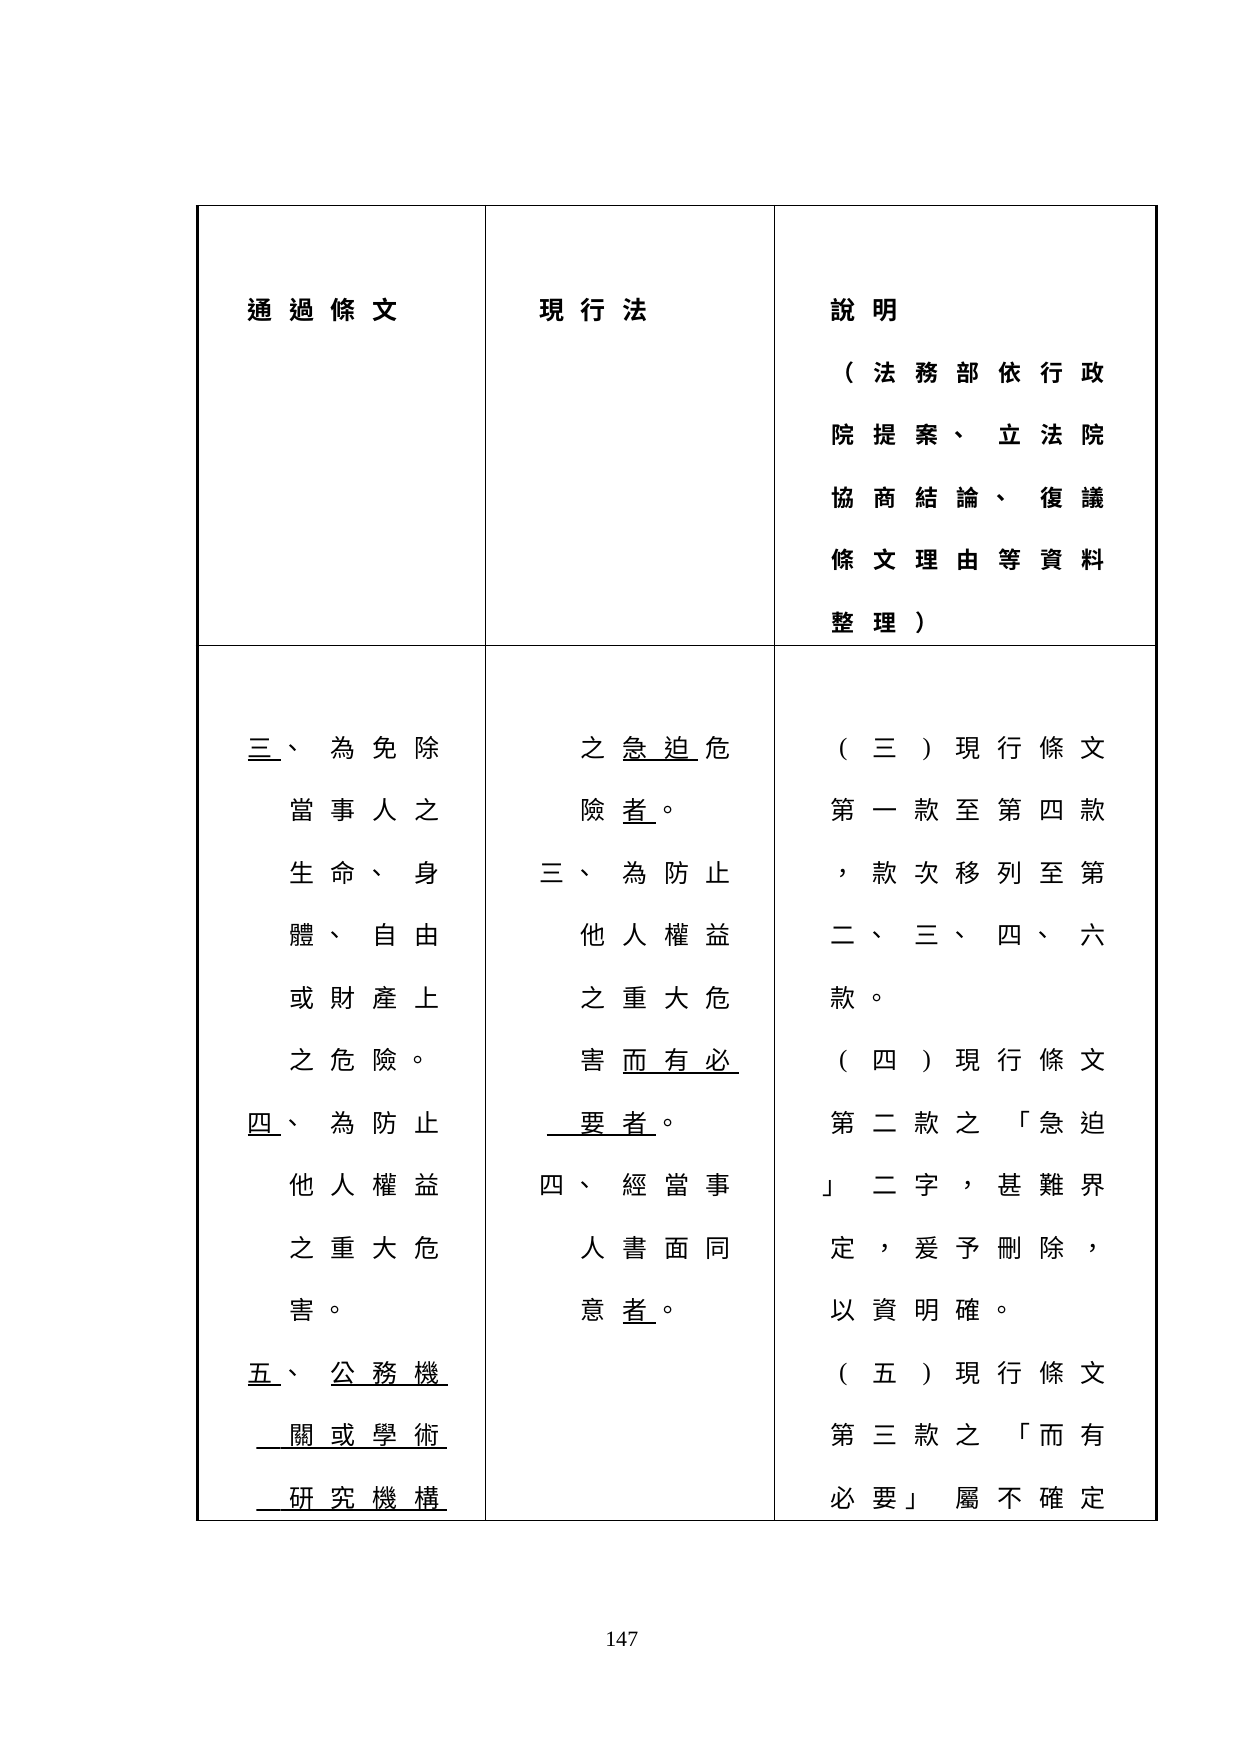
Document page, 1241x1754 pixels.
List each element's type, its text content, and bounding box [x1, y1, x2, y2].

table_header 通過條文 [199, 206, 485, 645]
table_cell 三、為免除當事人之生命、身體、自由或財產上之危險。 四、為防止他人權益之重大危害。 五、公務機關或學術研究機構 [199, 646, 485, 1520]
table_header 說明 （法務部依行政院提案、立法院協商結論、復議條文理由等資料整理） [775, 206, 1155, 645]
table_cell 之急迫危險者。 三、為防止他人權益之重大危害而有必要者。 四、經當事人書面同意者。 [486, 646, 774, 1520]
table_header 現行法 [486, 206, 774, 645]
table_cell (三)現行條文第一款至第四款，款次移列至第二、三、四、六款。 (四)現行條文第二款之「急迫」二字，甚難界定，爰予刪除，以資明確。 (五)現行條文第三款之「而有必要」屬不確定 [775, 646, 1155, 1520]
